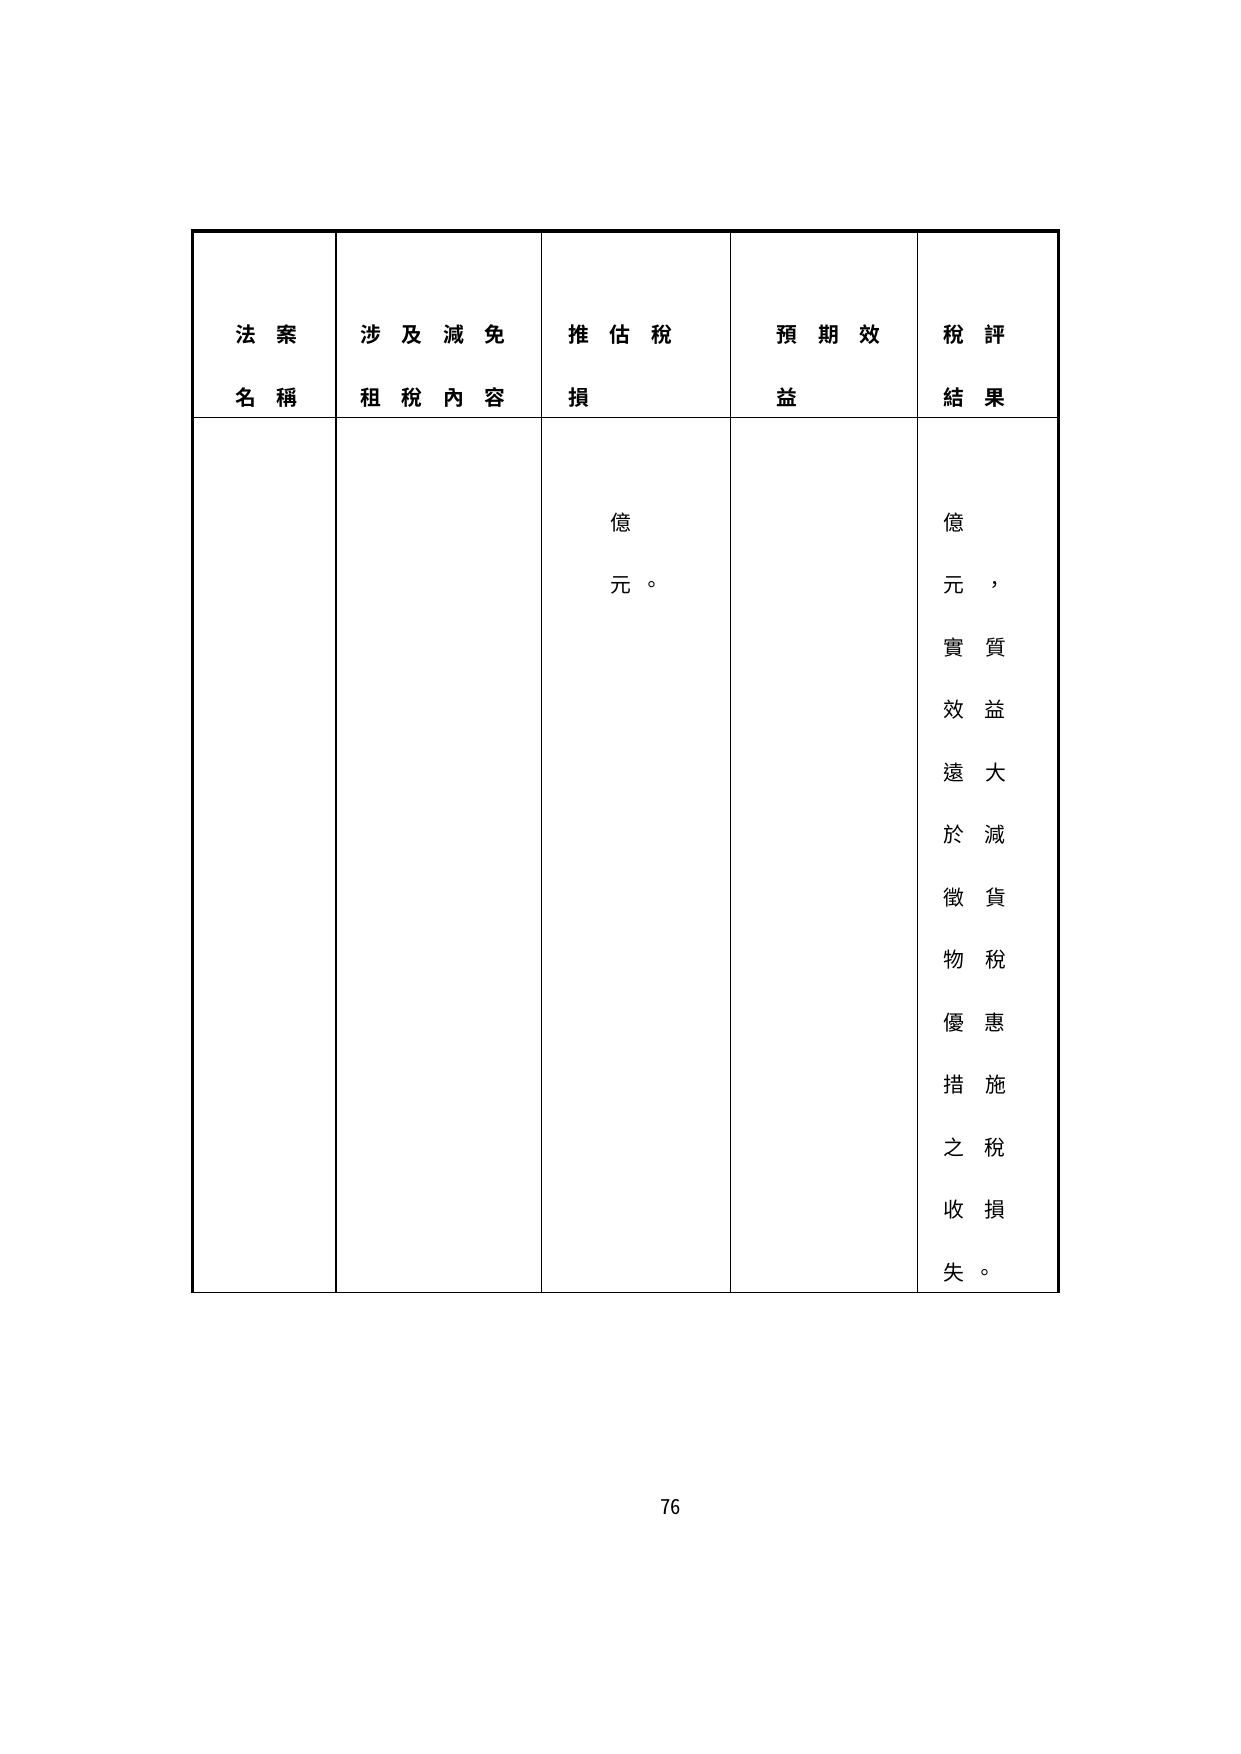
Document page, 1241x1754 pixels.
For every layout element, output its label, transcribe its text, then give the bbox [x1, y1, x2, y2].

table_cell [337, 418, 541, 1292]
table_cell 億元，實質效益遠大於減徵貨物稅優惠措施之稅收損失。 [918, 418, 1057, 1292]
table_header 法案名稱 [194, 233, 335, 417]
table_header 推估稅損 [542, 233, 730, 417]
table_cell [194, 418, 335, 1292]
table_header 涉及減免租稅內容 [337, 233, 541, 417]
table_cell [731, 418, 917, 1292]
table_header 預期效益 [731, 233, 917, 417]
table_header 稅評結果 [918, 233, 1057, 417]
table_cell 億元。 [542, 418, 730, 1292]
